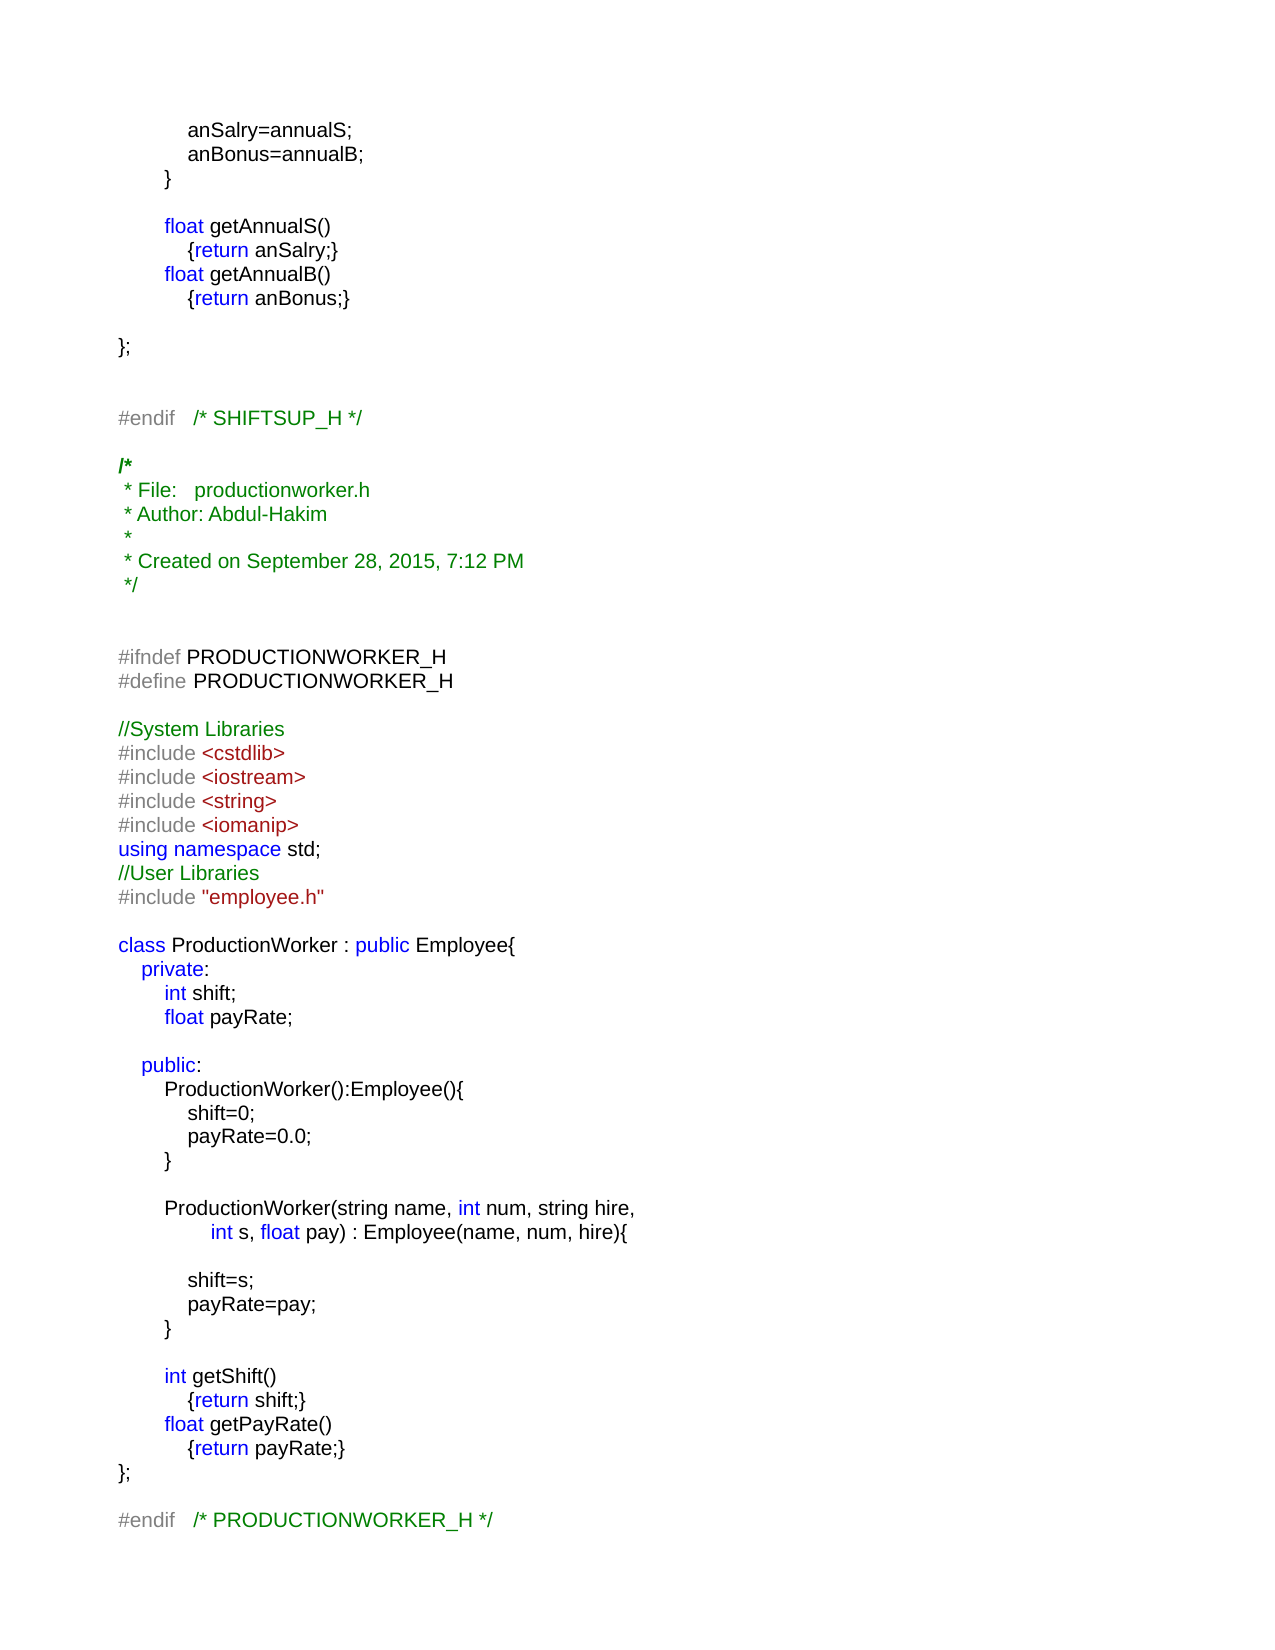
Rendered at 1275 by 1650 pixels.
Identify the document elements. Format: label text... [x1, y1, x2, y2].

text * Author: Abdul-Hakim [118, 501, 1157, 525]
text } [118, 166, 1157, 190]
text #define PRODUCTIONWORKER_H [118, 669, 1157, 693]
text #include <string> [118, 789, 1157, 813]
text float getAnnualS() [118, 214, 1157, 238]
text ProductionWorker(string name, int num, string hire, [118, 1196, 1157, 1220]
text #endif /* PRODUCTIONWORKER_H */ [118, 1508, 1157, 1532]
text } [118, 1316, 1157, 1340]
text #include <iostream> [118, 765, 1157, 789]
text class ProductionWorker : public Employee{ [118, 933, 1157, 957]
text #endif /* SHIFTSUP_H */ [118, 406, 1157, 429]
text //System Libraries [118, 717, 1157, 741]
text #include "employee.h" [118, 885, 1157, 909]
text #include <cstdlib> [118, 741, 1157, 765]
text {return shift;} [118, 1388, 1157, 1412]
text }; [118, 334, 1157, 358]
text {return payRate;} [118, 1436, 1157, 1460]
text shift=0; [118, 1100, 1157, 1124]
text int shift; [118, 981, 1157, 1004]
text #include <iomanip> [118, 813, 1157, 837]
text shift=s; [118, 1268, 1157, 1292]
text using namespace std; [118, 837, 1157, 861]
text * File: productionworker.h [118, 477, 1157, 501]
text {return anSalry;} [118, 238, 1157, 262]
text float getPayRate() [118, 1412, 1157, 1436]
text #ifndef PRODUCTIONWORKER_H [118, 645, 1157, 669]
text int s, float pay) : Employee(name, num, hire){ [118, 1220, 1157, 1244]
text * [118, 525, 1157, 549]
text public: [118, 1052, 1157, 1076]
text * Created on September 28, 2015, 7:12 PM [118, 549, 1157, 573]
text private: [118, 957, 1157, 981]
text float getAnnualB() [118, 262, 1157, 286]
text } [118, 1148, 1157, 1172]
text {return anBonus;} [118, 286, 1157, 310]
text payRate=0.0; [118, 1124, 1157, 1148]
text */ [118, 573, 1157, 597]
text payRate=pay; [118, 1292, 1157, 1316]
text }; [118, 1460, 1157, 1484]
text anSalry=annualS; [118, 118, 1157, 142]
text ProductionWorker():Employee(){ [118, 1076, 1157, 1100]
text anBonus=annualB; [118, 142, 1157, 166]
text /* [118, 453, 1157, 477]
text //User Libraries [118, 861, 1157, 885]
text float payRate; [118, 1004, 1157, 1028]
text int getShift() [118, 1364, 1157, 1388]
